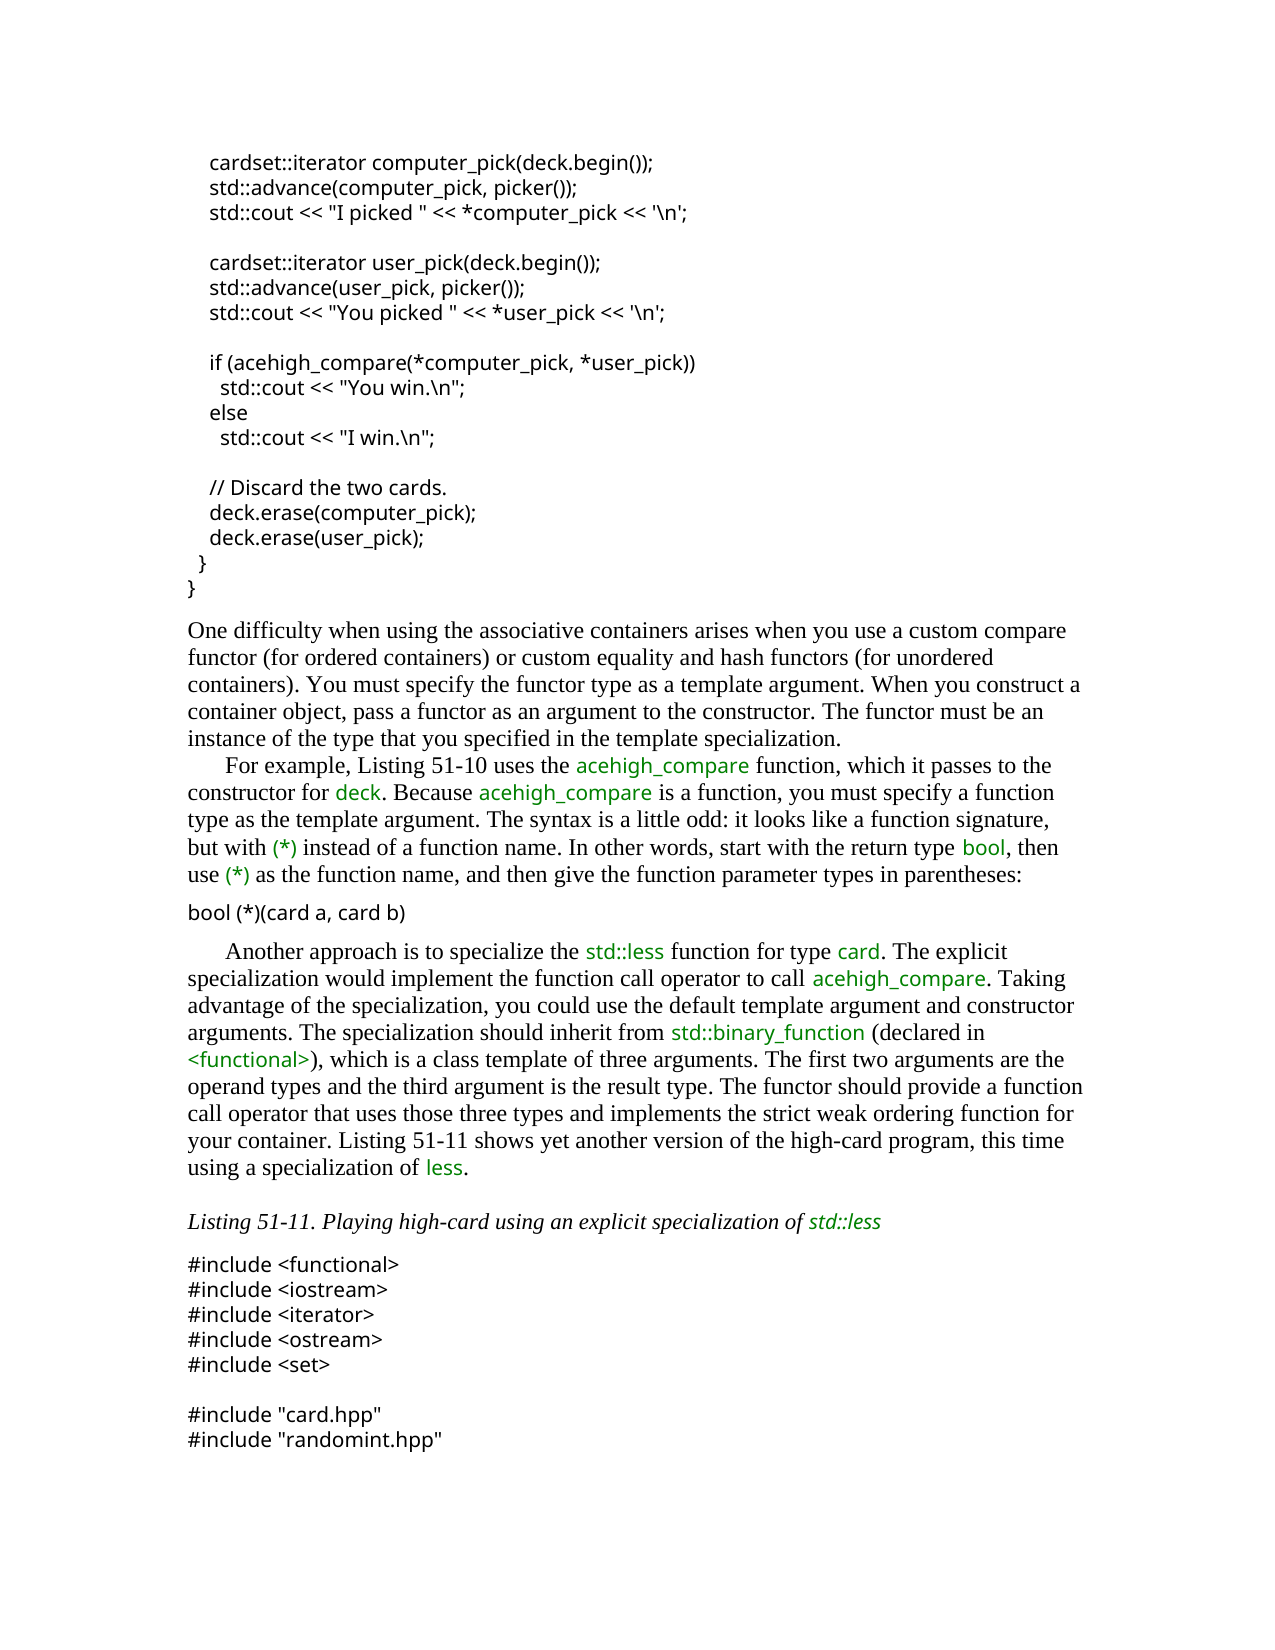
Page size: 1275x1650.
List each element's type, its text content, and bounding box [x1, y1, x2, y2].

text One difficulty when using the associative containers arises when you use a custom compare functor (for ordered containers) or custom equality and hash functors (for unordered containers). You must specify the functor type as a template argument. When you construct a container object, pass a functor as an argument to the constructor. The functor must be an instance of the type that you specified in the template specialization. [187, 617, 1087, 752]
text Another approach is to specialize the std::less function for type card. The explicit specialization would implement the function call operator to call acehigh_compare. Taking advantage of the specialization, you could use the default template argument and constructor arguments. The specialization should inherit from std::binary_function (declared in <functional>), which is a class template of three arguments. The first two arguments are the operand types and the third argument is the result type. The functor should provide a function call operator that uses those three types and implements the strict weak ordering function for your container. Listing 51-11 shows yet another version of the high-card program, this time using a specialization of less. [187, 937, 1087, 1181]
text deck.erase(user_pick); [187, 525, 1072, 550]
text Listing 51-11. Playing high-card using an explicit specialization of std::less [187, 1206, 1087, 1235]
text #include <iterator> [187, 1302, 1072, 1327]
text std::cout << "I picked " << *computer_pick << '\n'; [187, 200, 1072, 225]
text #include <functional> [187, 1252, 1072, 1277]
text std::cout << "I win.\n"; [187, 425, 1072, 450]
text cardset::iterator computer_pick(deck.begin()); [187, 150, 1072, 175]
text std::cout << "You win.\n"; [187, 375, 1072, 400]
text #include <set> [187, 1352, 1072, 1377]
text std::advance(computer_pick, picker()); [187, 175, 1072, 200]
text std::cout << "You picked " << *user_pick << '\n'; [187, 300, 1072, 325]
text else [187, 400, 1072, 425]
text if (acehigh_compare(*computer_pick, *user_pick)) [187, 350, 1072, 375]
text cardset::iterator user_pick(deck.begin()); [187, 250, 1072, 275]
text // Discard the two cards. [187, 475, 1072, 500]
text #include "randomint.hpp" [187, 1427, 1072, 1452]
text bool (*)(card a, card b) [187, 900, 1072, 925]
text } [187, 575, 1072, 600]
text For example, Listing 51-10 uses the acehigh_compare function, which it passes to the constructor for deck. Because acehigh_compare is a function, you must specify a function type as the template argument. The syntax is a little odd: it looks like a function signature, but with (*) instead of a function name. In other words, start with the return type bool, then use (*) as the function name, and then give the function parameter types in parentheses: [187, 752, 1087, 887]
text #include <ostream> [187, 1327, 1072, 1352]
text #include <iostream> [187, 1277, 1072, 1302]
text std::advance(user_pick, picker()); [187, 275, 1072, 300]
text } [187, 550, 1072, 575]
text deck.erase(computer_pick); [187, 500, 1072, 525]
text #include "card.hpp" [187, 1402, 1072, 1427]
